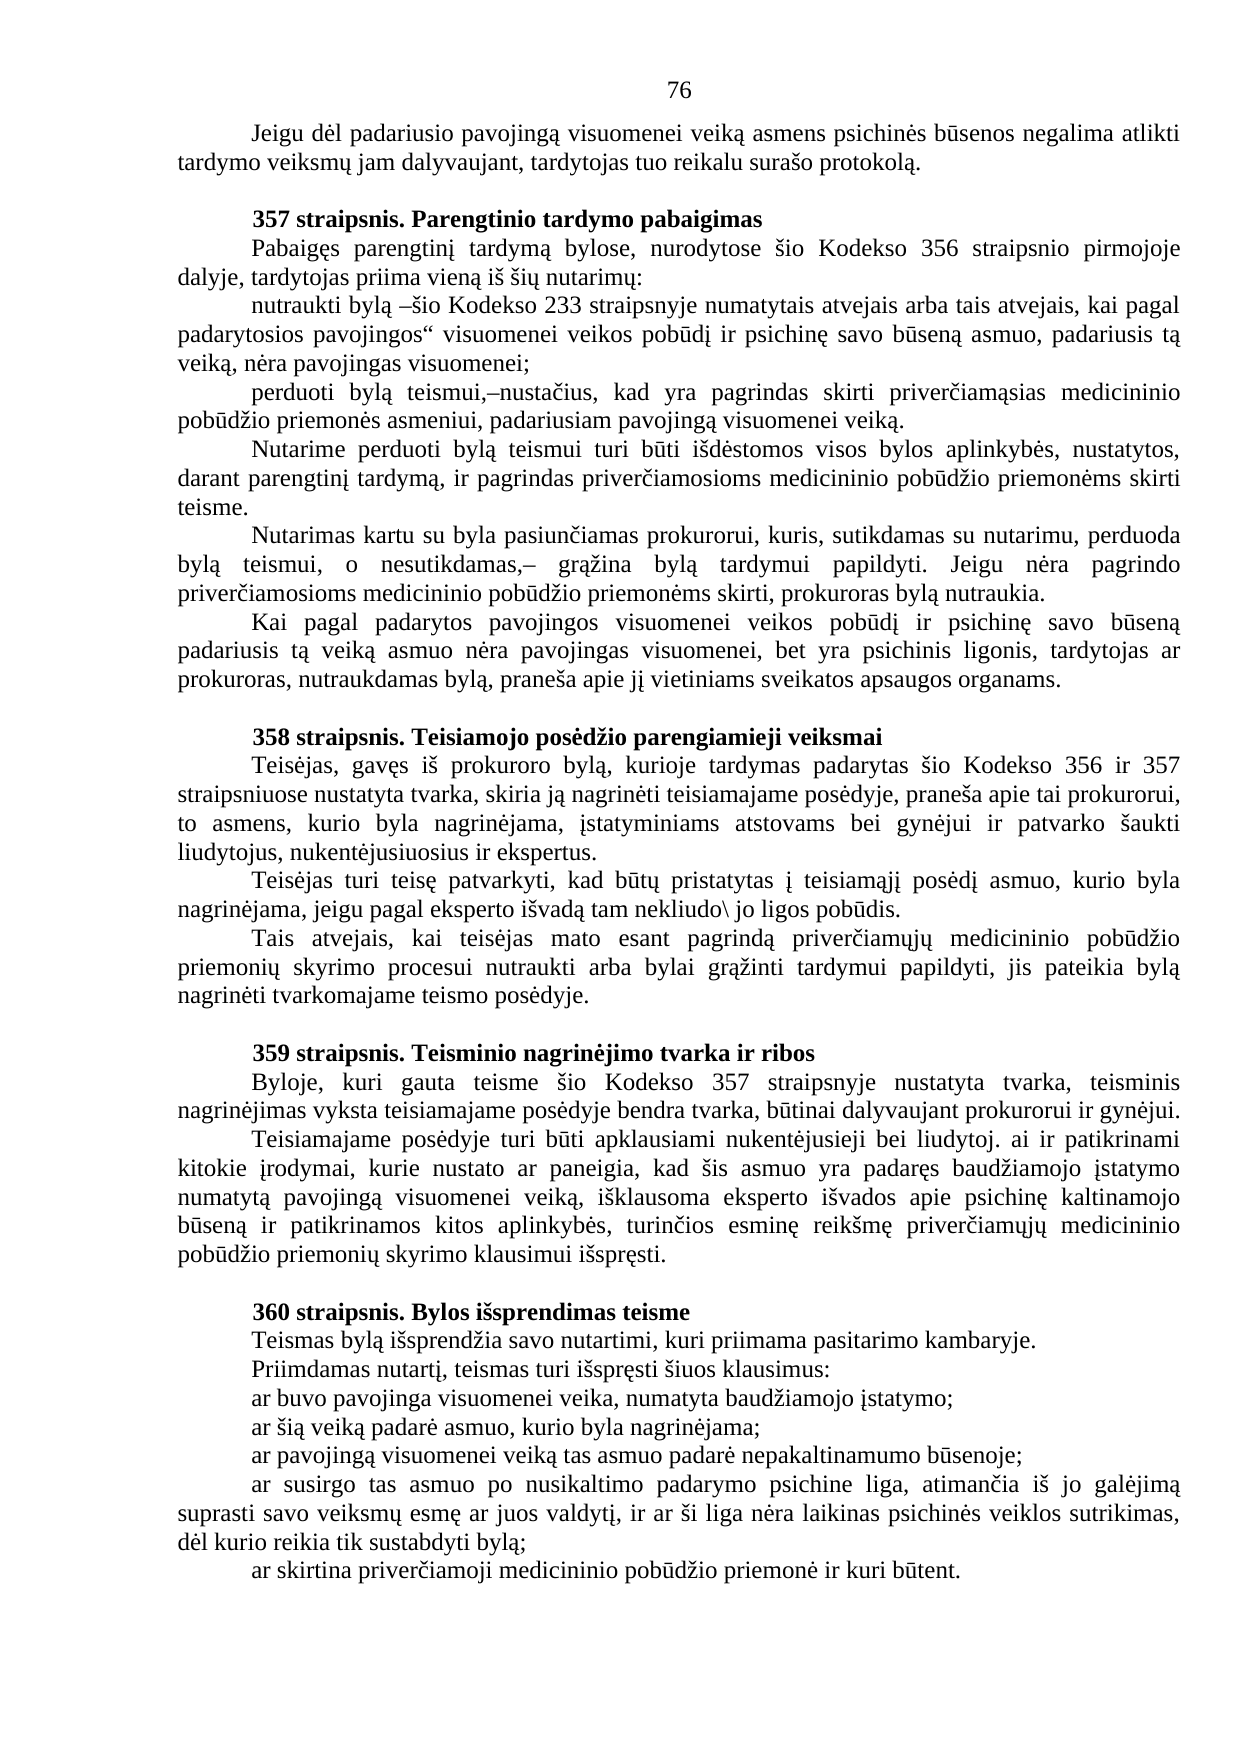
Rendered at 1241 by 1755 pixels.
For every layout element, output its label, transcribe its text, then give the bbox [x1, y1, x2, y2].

text 359 straipsnis. Teisminio nagrinėjimo tvarka ir ribos [177, 1038, 1181, 1067]
text Kai pagal padarytos pavojingos visuomenei veikos pobūdį ir psichinę savo būseną padariusis tą veiką asmuo nėra pavojingas visuomenei, bet yra psichinis ligonis, tardytojas ar prokuroras, nutraukdamas bylą, praneša apie jį vietiniams sveikatos apsaugos organams. [177, 607, 1181, 693]
text ar pavojingą visuomenei veiką tas asmuo padarė nepakaltinamumo būsenoje; [177, 1441, 1181, 1469]
text 357 straipsnis. Parengtinio tardymo pabaigimas [177, 204, 1181, 233]
text Teisėjas, gavęs iš prokuroro bylą, kurioje tardymas padarytas šio Kodekso 356 ir 357 straipsniuose nustatyta tvarka, skiria ją nagrinėti teisiamajame posėdyje, praneša apie tai prokurorui, to asmens, kurio byla nagrinėjama, įstatyminiams atstovams bei gynėjui ir patvarko šaukti liudytojus, nukentėjusiuosius ir ekspertus. [177, 751, 1181, 866]
text Teismas bylą išsprendžia savo nutartimi, kuri priimama pasitarimo kambaryje. [177, 1326, 1181, 1354]
text Nutarimas kartu su byla pasiunčiamas prokurorui, kuris, sutikdamas su nutarimu, perduoda bylą teismui, o nesutikdamas,– grąžina bylą tardymui papildyti. Jeigu nėra pagrindo priverčiamosioms medicininio pobūdžio priemonėms skirti, prokuroras bylą nutraukia. [177, 521, 1181, 607]
text Priimdamas nutartį, teismas turi išspręsti šiuos klausimus: [177, 1354, 1181, 1383]
text Teisėjas turi teisę patvarkyti, kad būtų pristatytas į teisiamąjį posėdį asmuo, kurio byla nagrinėjama, jeigu pagal eksperto išvadą tam nekliudo\ jo ligos pobūdis. [177, 866, 1181, 923]
text ar skirtina priverčiamoji medicininio pobūdžio priemonė ir kuri būtent. [177, 1556, 1181, 1584]
text Jeigu dėl padariusio pavojingą visuomenei veiką asmens psichinės būsenos negalima atlikti tardymo veiksmų jam dalyvaujant, tardytojas tuo reikalu surašo protokolą. [177, 118, 1181, 176]
text 360 straipsnis. Bylos išsprendimas teisme [177, 1297, 1181, 1326]
text Tais atvejais, kai teisėjas mato esant pagrindą priverčiamųjų medicininio pobūdžio priemonių skyrimo procesui nutraukti arba bylai grąžinti tardymui papildyti, jis pateikia bylą nagrinėti tvarkomajame teismo posėdyje. [177, 923, 1181, 1009]
text Nutarime perduoti bylą teismui turi būti išdėstomos visos bylos aplinkybės, nustatytos, darant parengtinį tardymą, ir pagrindas priverčiamosioms medicininio pobūdžio priemonėms skirti teisme. [177, 434, 1181, 521]
text Teisiamajame posėdyje turi būti apklausiami nukentėjusieji bei liudytoj. ai ir patikrinami kitokie įrodymai, kurie nustato ar paneigia, kad šis asmuo yra padaręs baudžiamojo įstatymo numatytą pavojingą visuomenei veiką, išklausoma eksperto išvados apie psichinę kaltinamojo būseną ir patikrinamos kitos aplinkybės, turinčios esminę reikšmę priverčiamųjų medicininio pobūdžio priemonių skyrimo klausimui išspręsti. [177, 1124, 1181, 1268]
text nutraukti bylą –šio Kodekso 233 straipsnyje numatytais atvejais arba tais atvejais, kai pagal padarytosios pavojingos“ visuomenei veikos pobūdį ir psichinę savo būseną asmuo, padariusis tą veiką, nėra pavojingas visuomenei; [177, 291, 1181, 377]
text ar buvo pavojinga visuomenei veika, numatyta baudžiamojo įstatymo; [177, 1383, 1181, 1412]
text ar šią veiką padarė asmuo, kurio byla nagrinėjama; [177, 1412, 1181, 1441]
text Byloje, kuri gauta teisme šio Kodekso 357 straipsnyje nustatyta tvarka, teisminis nagrinėjimas vyksta teisiamajame posėdyje bendra tvarka, būtinai dalyvaujant prokurorui ir gynėjui. [177, 1067, 1181, 1124]
text ar susirgo tas asmuo po nusikaltimo padarymo psichine liga, atimančia iš jo galėjimą suprasti savo veiksmų esmę ar juos valdytį, ir ar ši liga nėra laikinas psichinės veiklos sutrikimas, dėl kurio reikia tik sustabdyti bylą; [177, 1469, 1181, 1556]
text Pabaigęs parengtinį tardymą bylose, nurodytose šio Kodekso 356 straipsnio pirmojoje dalyje, tardytojas priima vieną iš šių nutarimų: [177, 233, 1181, 291]
text 358 straipsnis. Teisiamojo posėdžio parengiamieji veiksmai [177, 722, 1181, 751]
text perduoti bylą teismui,–nustačius, kad yra pagrindas skirti priverčiamąsias medicininio pobūdžio priemonės asmeniui, padariusiam pavojingą visuomenei veiką. [177, 377, 1181, 434]
